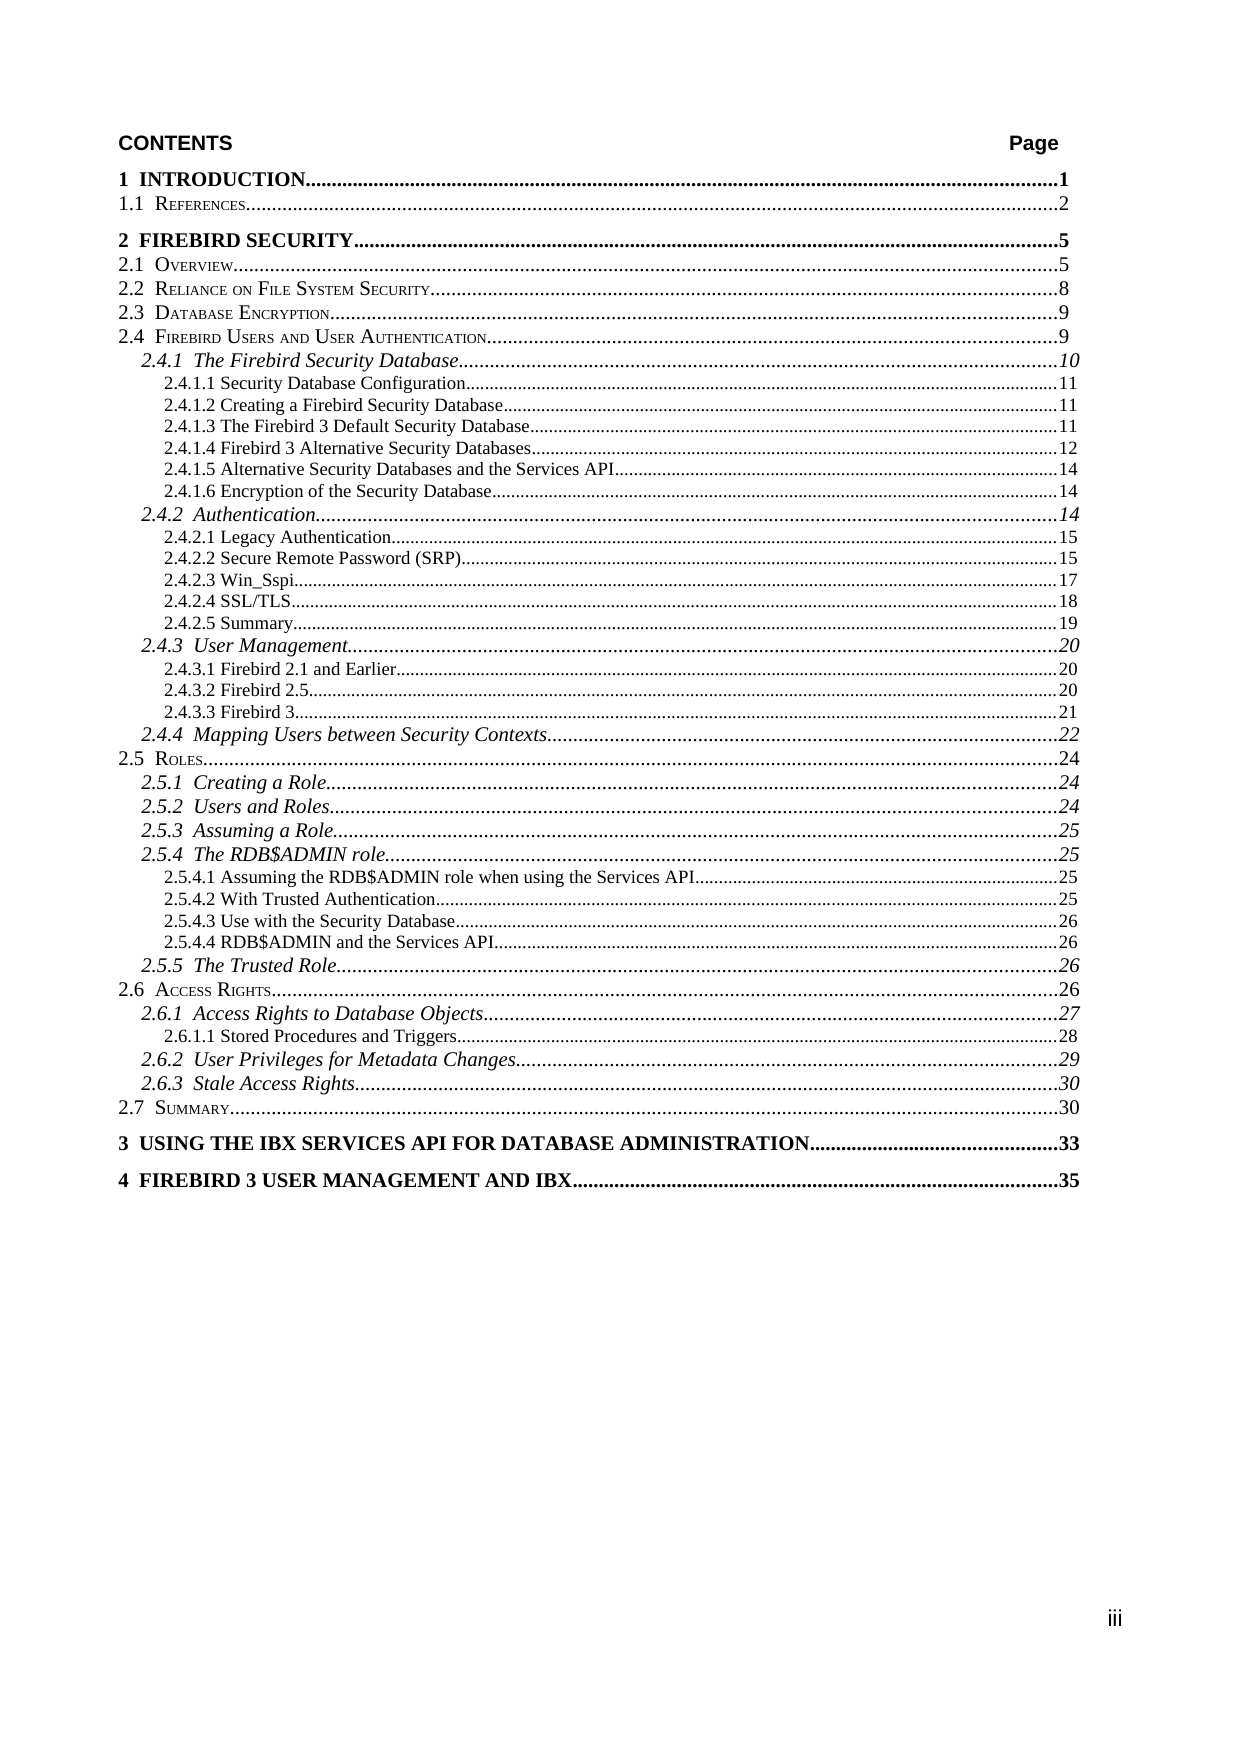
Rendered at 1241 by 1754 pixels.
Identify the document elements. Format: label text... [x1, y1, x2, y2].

text 2.4.4 Mapping Users between Security Contexts 22 [141, 722, 1122, 746]
text 2.6.3 Stale Access Rights 30 [141, 1071, 1122, 1094]
text 1.1 References 2 [118, 191, 1122, 215]
text 2.4.2.5 Summary 19 [164, 612, 1122, 633]
text 2.5.4 The RDB$ADMIN role 25 [141, 842, 1122, 866]
text 2.5.4.2 With Trusted Authentication 25 [164, 888, 1122, 909]
text 2.1 Overview 5 [118, 252, 1122, 276]
text 4 Firebird 3 User Management and IBX 35 [118, 1168, 1122, 1192]
text CONTENTS Page [118, 131, 1122, 154]
text 2.4.2.1 Legacy Authentication 15 [164, 526, 1122, 547]
text 2.5 Roles 24 [118, 746, 1122, 770]
text 2.6.1.1 Stored Procedures and Triggers 28 [164, 1025, 1122, 1046]
text 2.4.3.1 Firebird 2.1 and Earlier 20 [164, 657, 1122, 679]
text 2.5.3 Assuming a Role 25 [141, 818, 1122, 842]
text 2.4.2.2 Secure Remote Password (SRP) 15 [164, 547, 1122, 569]
text 2.4.1.5 Alternative Security Databases and the Services API 14 [164, 458, 1122, 480]
text 2.4.1.3 The Firebird 3 Default Security Database 11 [164, 415, 1122, 437]
text 2.5.5 The Trusted Role 26 [141, 953, 1122, 977]
text 2.4.1.6 Encryption of the Security Database 14 [164, 480, 1122, 501]
text 2.4.3.2 Firebird 2.5 20 [164, 679, 1122, 701]
text 3 Using the IBX Services API for Database Administration 33 [118, 1131, 1122, 1155]
text 2.6 Access Rights 26 [118, 977, 1122, 1001]
text 2.4.2.4 SSL/TLS 18 [164, 590, 1122, 612]
text 2.5.4.3 Use with the Security Database 26 [164, 909, 1122, 931]
text 2.4.2.3 Win_Sspi 17 [164, 569, 1122, 590]
text 2.5.2 Users and Roles 24 [141, 794, 1122, 818]
text 2.3 Database Encryption 9 [118, 300, 1122, 324]
text 2.4.2 Authentication 14 [141, 501, 1122, 526]
text 2.5.1 Creating a Role 24 [141, 770, 1122, 794]
text 2.4 Firebird Users and User Authentication 9 [118, 324, 1122, 348]
text 2.6.2 User Privileges for Metadata Changes 29 [141, 1046, 1122, 1071]
text 2.5.4.1 Assuming the RDB$ADMIN role when using the Services API 25 [164, 866, 1122, 888]
text 2.6.1 Access Rights to Database Objects 27 [141, 1001, 1122, 1025]
text 2.2 Reliance on File System Security 8 [118, 276, 1122, 300]
text 2.4.3.3 Firebird 3 21 [164, 701, 1122, 722]
text 2.4.1.1 Security Database Configuration 11 [164, 372, 1122, 394]
text 2 Firebird Security 5 [118, 228, 1122, 252]
text 2.4.1.2 Creating a Firebird Security Database 11 [164, 394, 1122, 415]
text 2.4.1 The Firebird Security Database 10 [141, 348, 1122, 372]
text 2.4.1.4 Firebird 3 Alternative Security Databases 12 [164, 437, 1122, 458]
text 1 Introduction 1 [118, 167, 1122, 191]
text 2.5.4.4 RDB$ADMIN and the Services API 26 [164, 931, 1122, 953]
text 2.4.3 User Management 20 [141, 633, 1122, 657]
text 2.7 Summary 30 [118, 1094, 1122, 1119]
